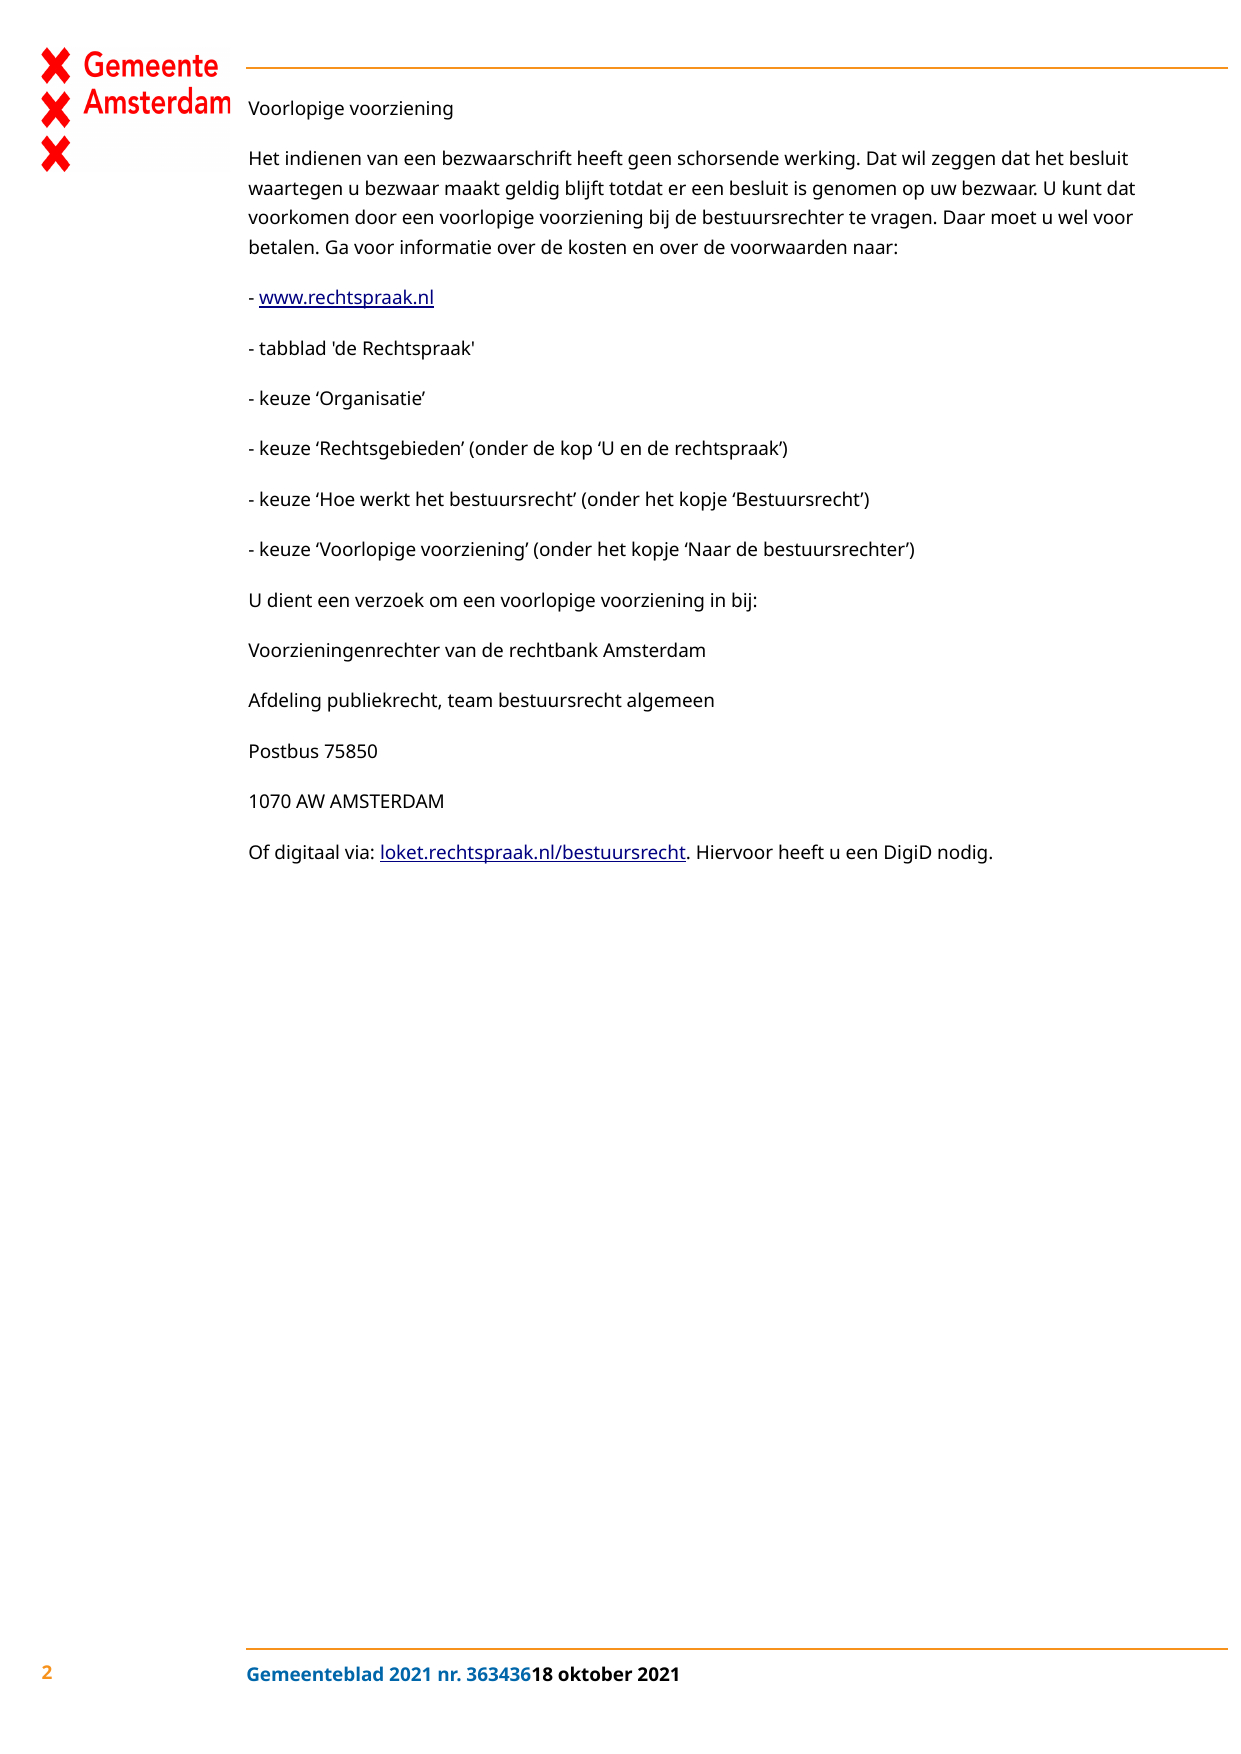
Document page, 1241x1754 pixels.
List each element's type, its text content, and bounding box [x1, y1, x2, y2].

text U dient een verzoek om een voorlopige voorziening in bij: [248, 587, 1152, 613]
text Afdeling publiekrecht, team bestuursrecht algemeen [248, 688, 1152, 713]
picture [41, 47, 231, 172]
text - keuze ‘Rechtsgebieden’ (onder de kop ‘U en de rechtspraak’) [248, 436, 1152, 461]
text - keuze ‘Organisatie’ [248, 385, 1152, 411]
text 1070 AW AMSTERDAM [248, 788, 1152, 814]
text - keuze ‘Hoe werkt het bestuursrecht’ (onder het kopje ‘Bestuursrecht’) [248, 486, 1152, 512]
text Postbus 75850 [248, 738, 1152, 764]
text - www.rechtspraak.nl [248, 284, 1152, 310]
text - keuze ‘Voorlopige voorziening’ (onder het kopje ‘Naar de bestuursrechter’) [248, 536, 1152, 562]
text Voorlopige voorziening [248, 95, 1152, 121]
text - tabblad 'de Rechtspraak' [248, 335, 1152, 361]
text Voorzieningenrechter van de rechtbank Amsterdam [248, 637, 1152, 663]
text Het indienen van een bezwaarschrift heeft geen schorsende werking. Dat wil zeggen dat het besluit waartegen u bezwaar maakt geldig blijft totdat er een besluit is genomen op uw bezwaar. U kunt dat voorkomen door een voorlopige voorziening bij de bestuursrechter te vragen. Daar moet u wel voor betalen. Ga voor informatie over de kosten en over de voorwaarden naar: [248, 145, 1152, 260]
text Of digitaal via: loket.rechtspraak.nl/bestuursrecht. Hiervoor heeft u een DigiD nodig. [248, 839, 1152, 865]
